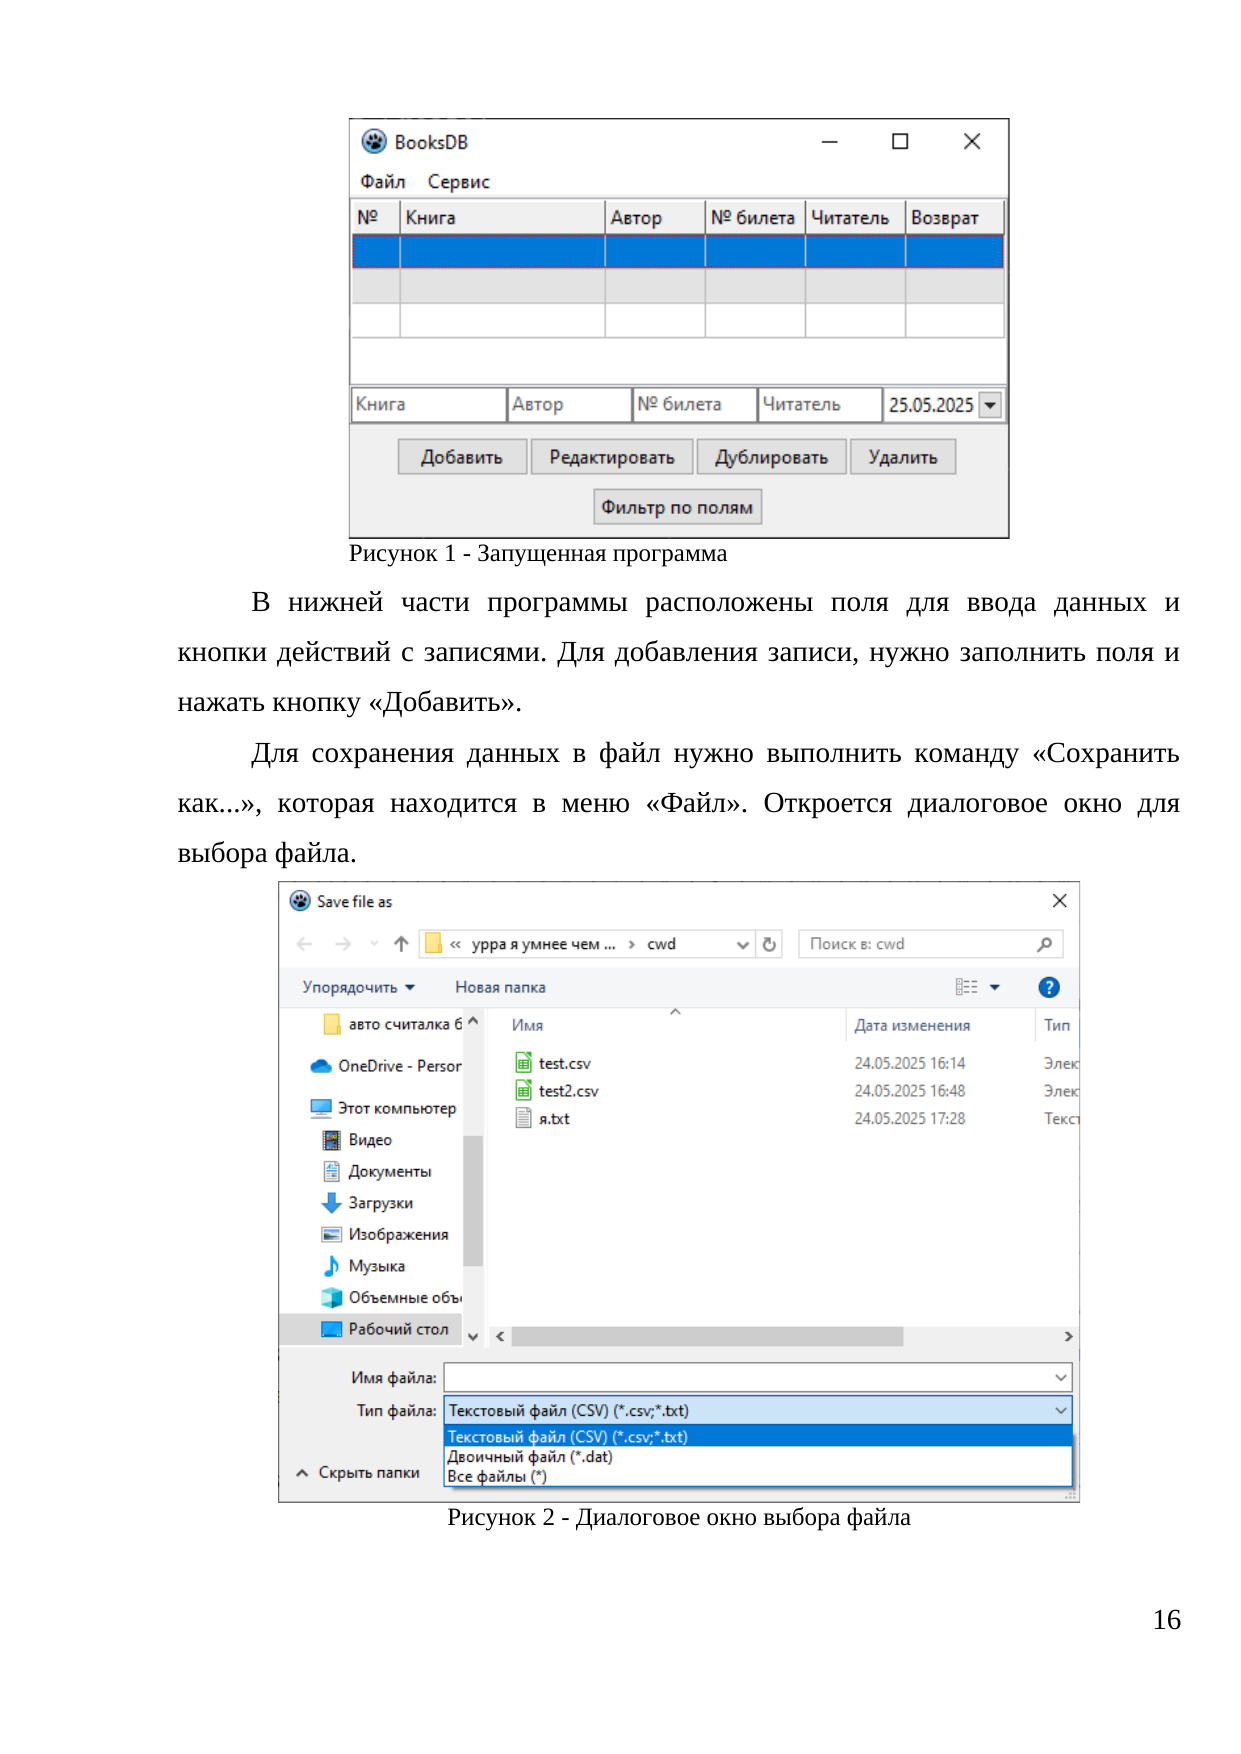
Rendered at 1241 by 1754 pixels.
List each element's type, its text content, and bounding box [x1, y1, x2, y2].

picture [348, 118, 1010, 539]
picture [278, 881, 1081, 1503]
text Рисунок 2 - Диалоговое окно выбора файла [213, 1503, 1146, 1531]
text Для сохранения данных в файл нужно выполнить команду «Сохранить как...», которая находится в меню «Файл». Откроется диалоговое окно для выбора файла. [177, 735, 1181, 882]
text В нижней части программы расположены поля для ввода данных и кнопки действий с записями. Для добавления записи, нужно заполнить поля и нажать кнопку «Добавить». [177, 539, 1181, 718]
text [213, 1531, 1146, 1546]
text Рисунок 1 - Запущенная программа [349, 539, 1010, 567]
